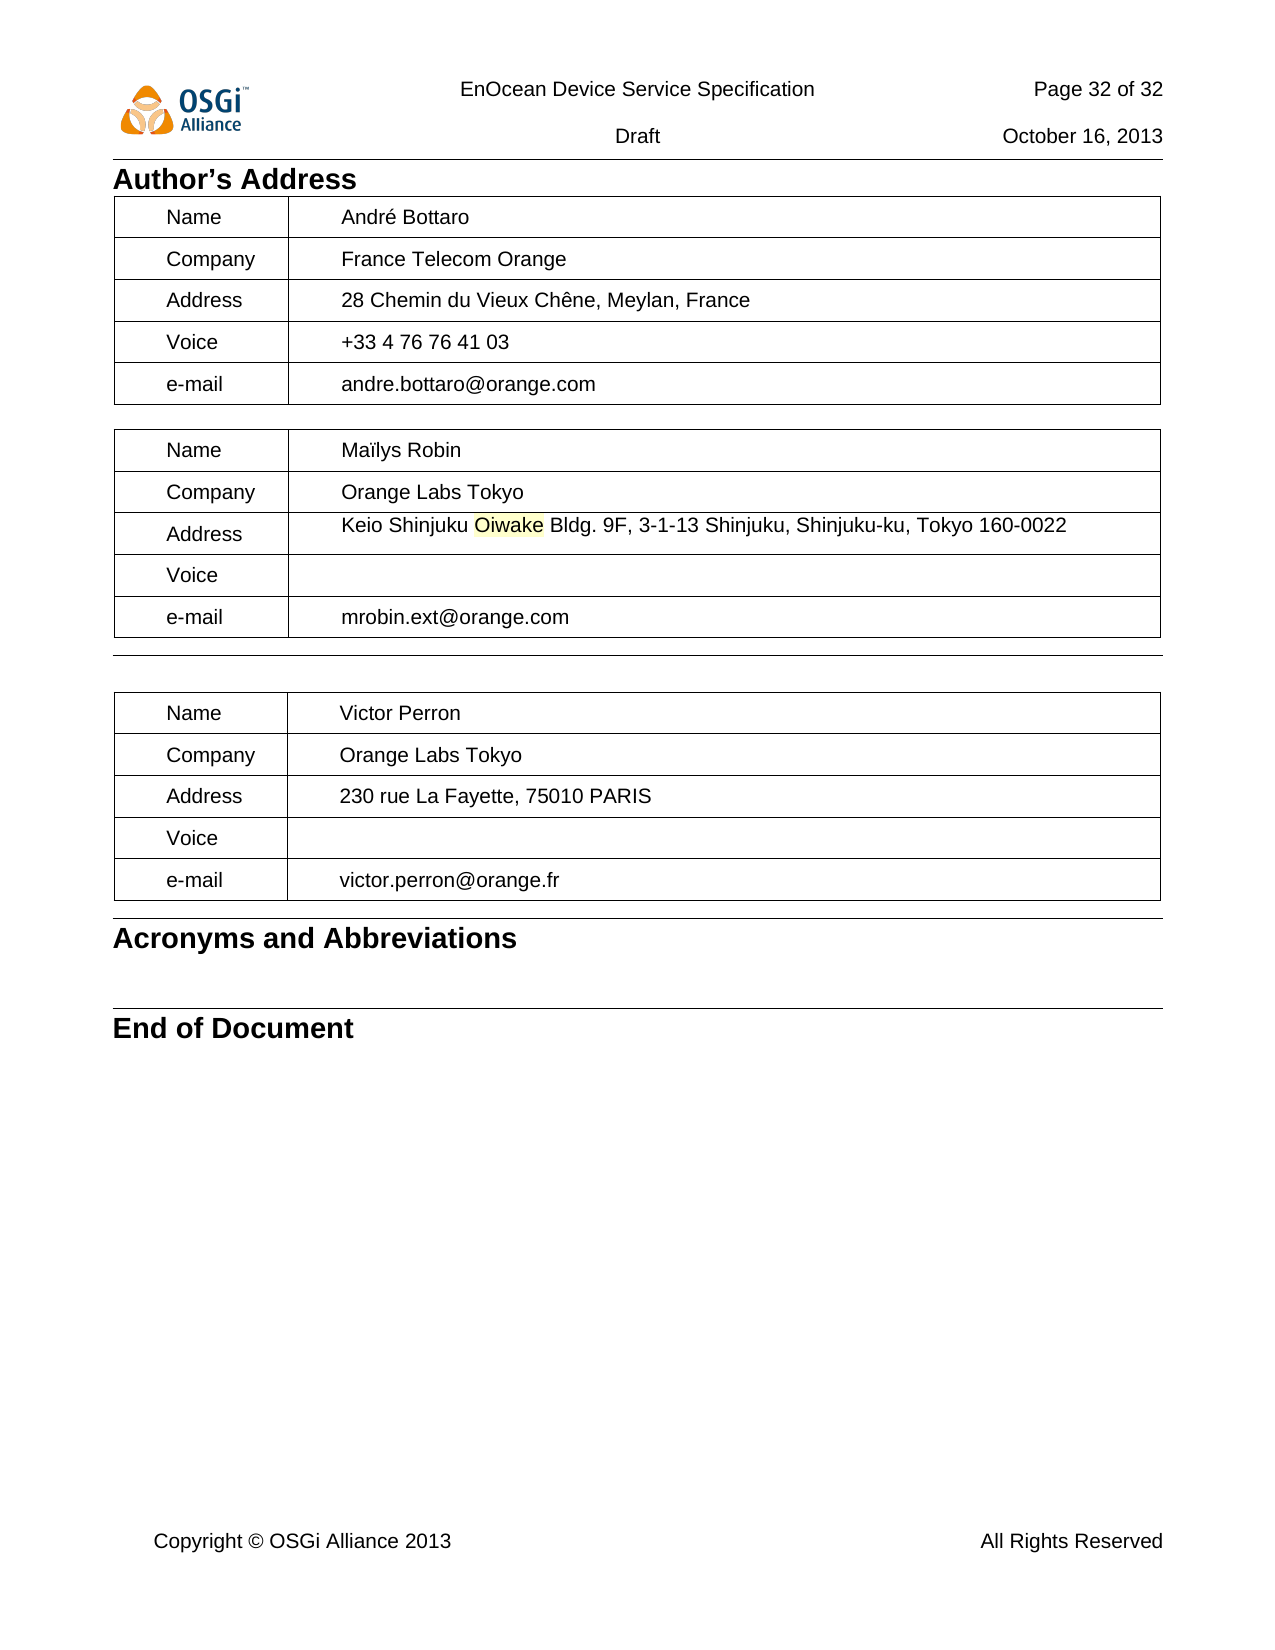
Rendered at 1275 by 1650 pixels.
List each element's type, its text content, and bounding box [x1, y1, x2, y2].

table_header Maïlys Robin [289, 430, 1160, 471]
subtitle Author’s Address [112, 160, 1163, 196]
table_cell e-mail [115, 363, 288, 404]
table_cell Company [115, 238, 288, 279]
table_header Victor Perron [288, 693, 1160, 733]
table_header Name [115, 693, 287, 733]
table_cell Orange Labs Tokyo [289, 472, 1160, 512]
table_cell Voice [115, 555, 288, 596]
table_cell Voice [115, 818, 287, 858]
table_header André Bottaro [289, 197, 1160, 237]
picture [113, 78, 257, 142]
table_cell Address [115, 280, 288, 321]
table_cell 230 rue La Fayette, 75010 PARIS [288, 776, 1160, 817]
table_cell Address [115, 776, 287, 817]
table_cell Company [115, 734, 287, 775]
table_cell Company [115, 472, 288, 512]
table_cell Orange Labs Tokyo [288, 734, 1160, 775]
table_cell victor.perron@orange.fr [288, 859, 1160, 900]
table_cell e-mail [115, 597, 288, 637]
table_cell France Telecom Orange [289, 238, 1160, 279]
table_cell [288, 818, 1160, 858]
table_cell andre.bottaro@orange.com [289, 363, 1160, 404]
table_cell Keio Shinjuku Oiwake Bldg. 9F, 3-1-13 Shinjuku, Shinjuku-ku, Tokyo 160-0022 [289, 513, 1160, 554]
table_cell +33 4 76 76 41 03 [289, 322, 1160, 362]
table_cell Address [115, 513, 288, 554]
subtitle End of Document [112, 1009, 1163, 1044]
table_cell mrobin.ext@orange.com [289, 597, 1160, 637]
subtitle Acronyms and Abbreviations [112, 919, 1163, 954]
table_cell Voice [115, 322, 288, 362]
table_cell 28 Chemin du Vieux Chêne, Meylan, France [289, 280, 1160, 321]
table_cell e-mail [115, 859, 287, 900]
table_header Name [115, 197, 288, 237]
table_cell [289, 555, 1160, 596]
table_header Name [115, 430, 288, 471]
